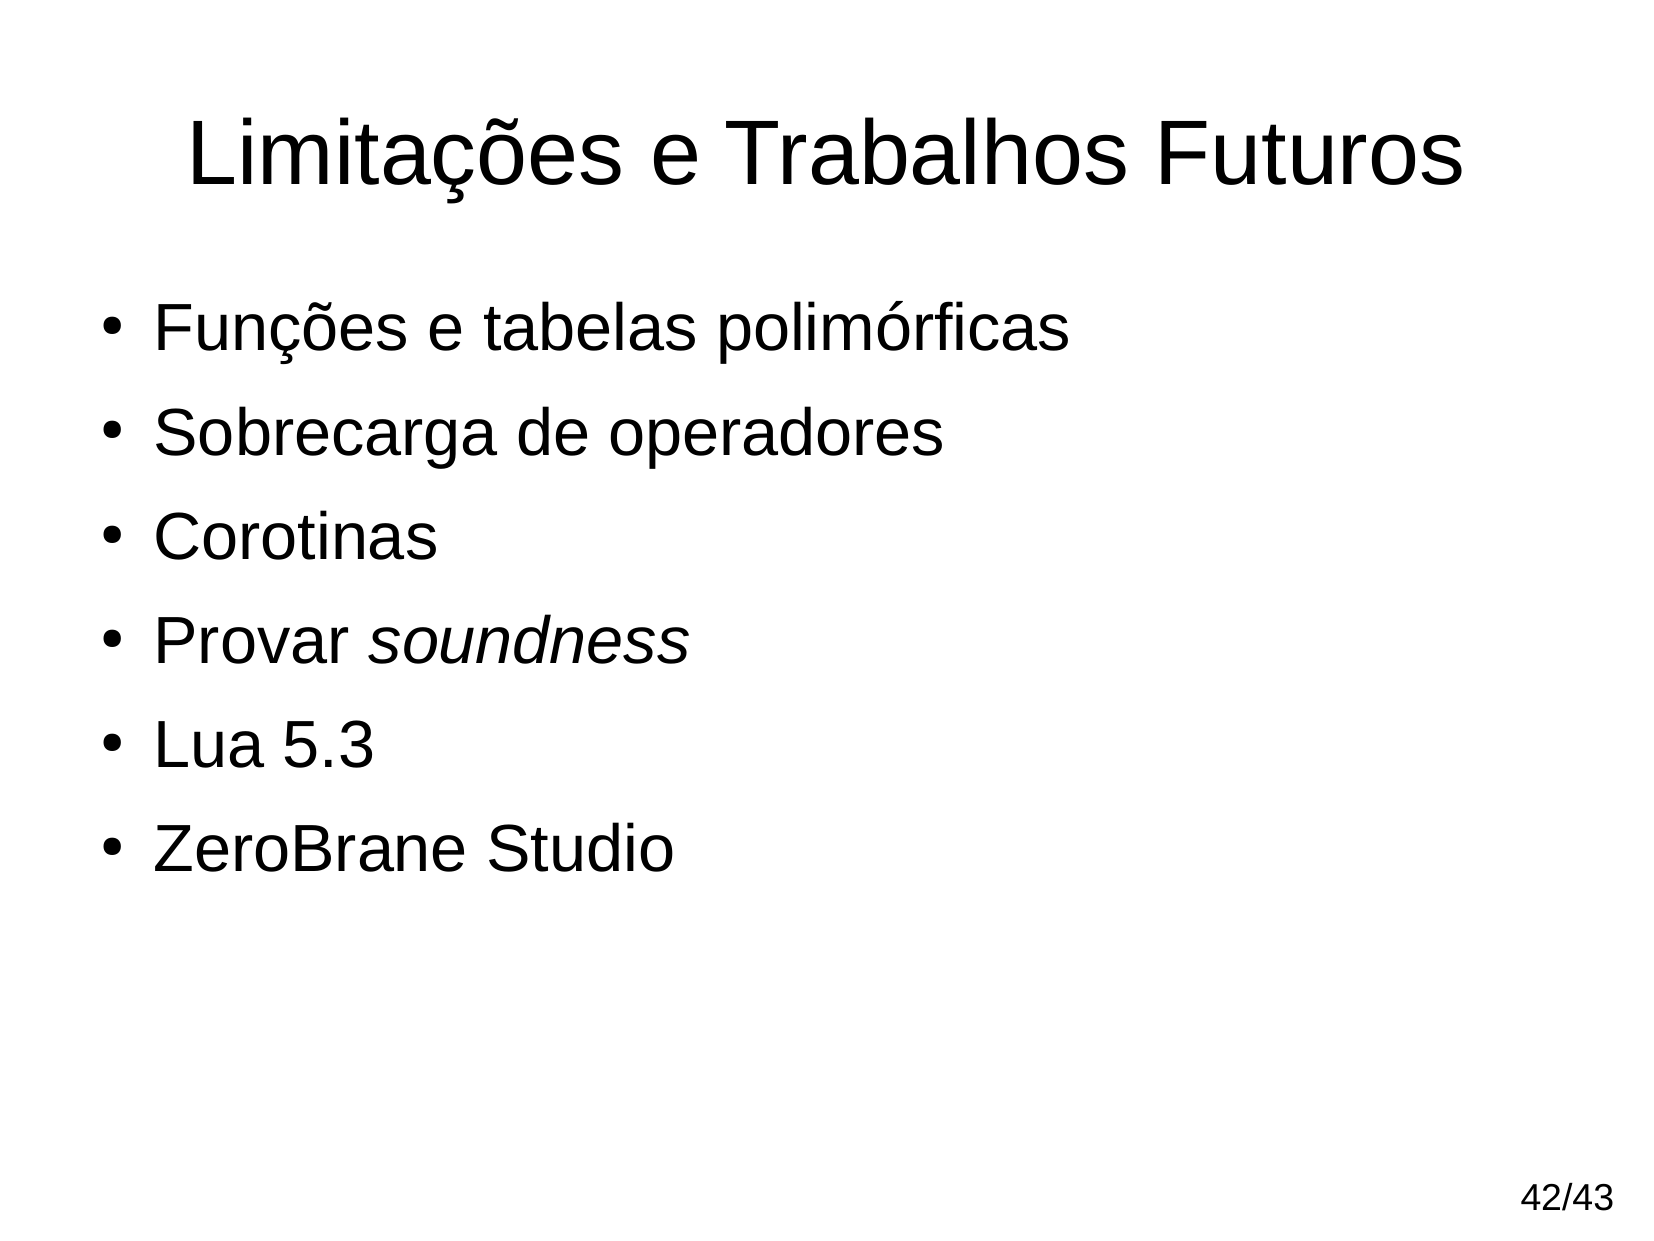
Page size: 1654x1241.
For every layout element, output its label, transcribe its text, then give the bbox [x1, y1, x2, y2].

text_box 42/43 [1495, 1168, 1630, 1239]
list Funções e tabelas polimórficas Sobrecarga de operadores Corotinas Provar soundness Lua 5.3 ZeroBrane Studio [82, 290, 1571, 1111]
title Limitações e Trabalhos Futuros [82, 49, 1571, 257]
